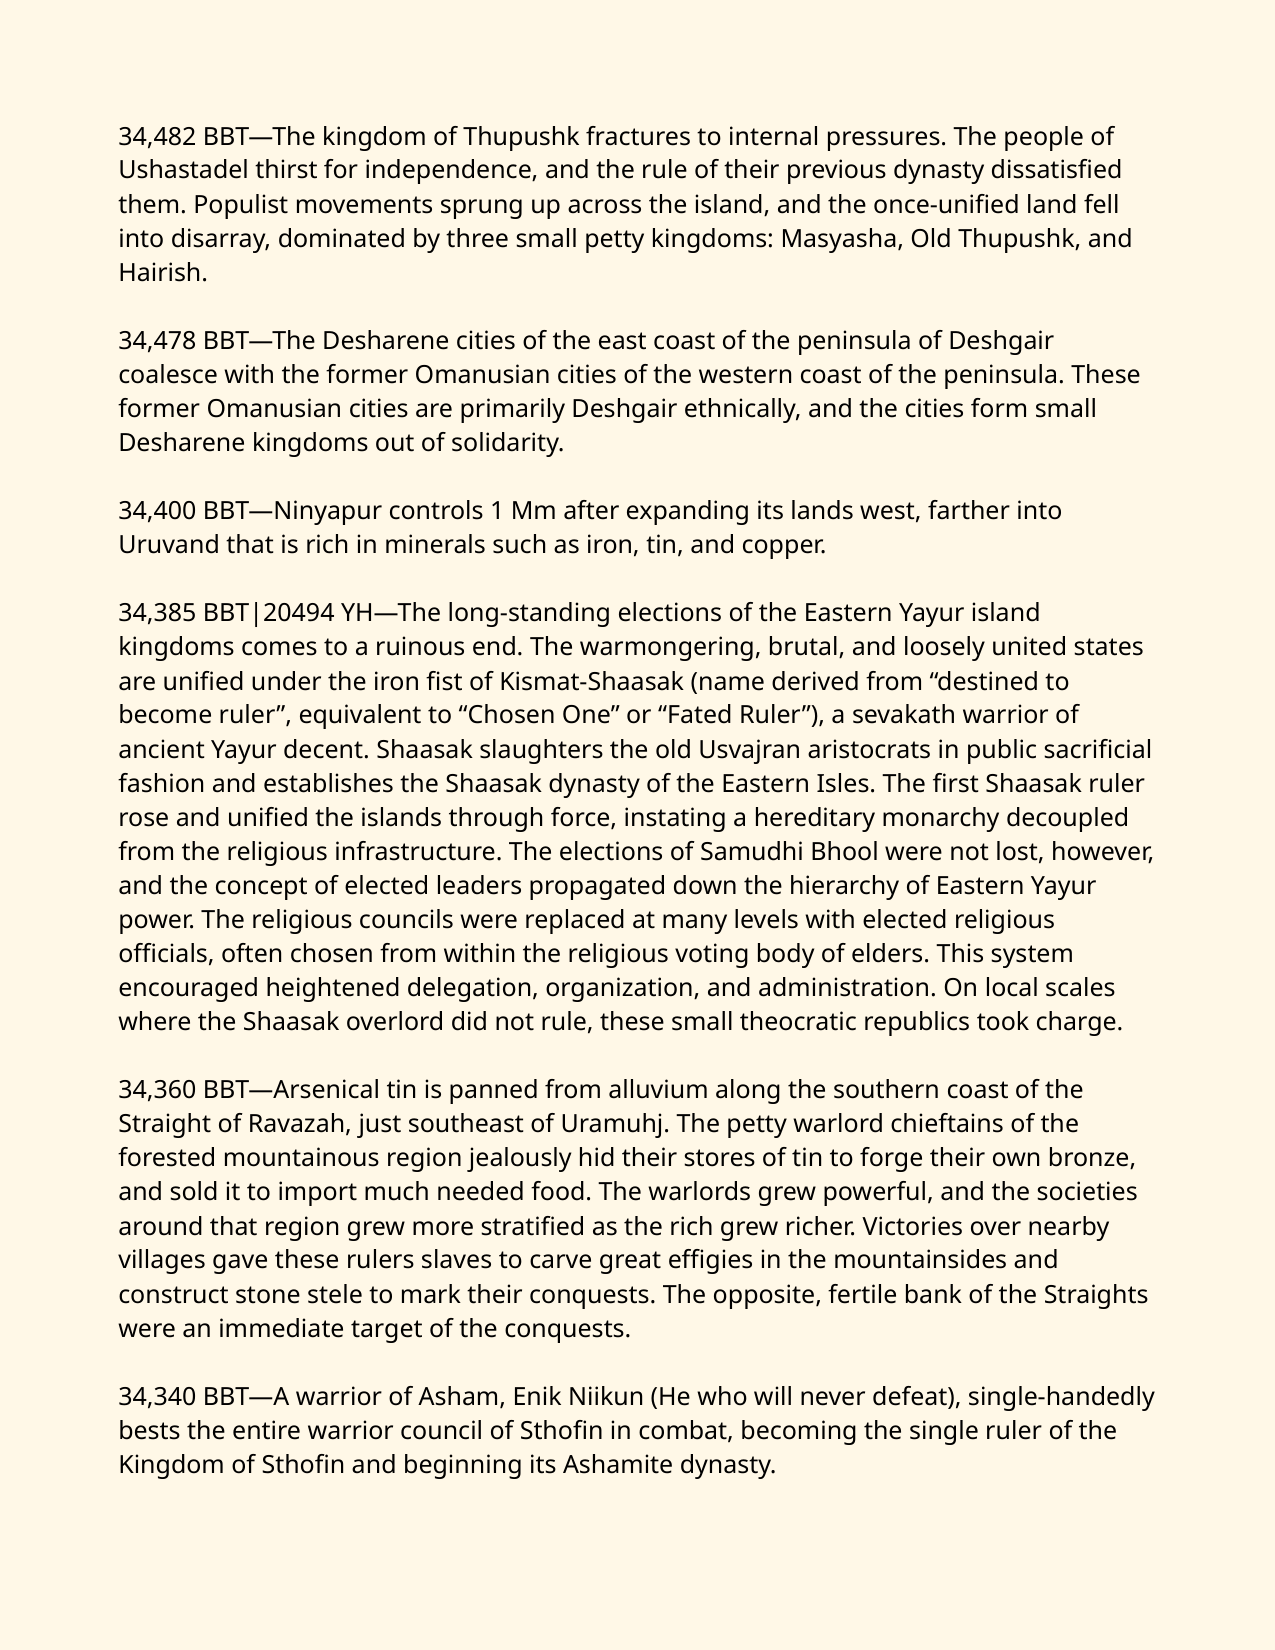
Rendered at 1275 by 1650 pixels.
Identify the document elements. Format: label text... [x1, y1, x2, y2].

text 34,482 BBT—The kingdom of Thupushk fractures to internal pressures. The people of Ushastadel thirst for independence, and the rule of their previous dynasty dissatisfied them. Populist movements sprung up across the island, and the once-unified land fell into disarray, dominated by three small petty kingdoms: Masyasha, Old Thupushk, and Hairish. [118, 118, 1157, 288]
text 34,385 BBT|20494 YH—The long-standing elections of the Eastern Yayur island kingdoms comes to a ruinous end. The warmongering, brutal, and loosely united states are unified under the iron fist of Kismat-Shaasak (name derived from “destined to become ruler”, equivalent to “Chosen One” or “Fated Ruler”), a sevakath warrior of ancient Yayur decent. Shaasak slaughters the old Usvajran aristocrats in public sacrificial fashion and establishes the Shaasak dynasty of the Eastern Isles. The first Shaasak ruler rose and unified the islands through force, instating a hereditary monarchy decoupled from the religious infrastructure. The elections of Samudhi Bhool were not lost, however, and the concept of elected leaders propagated down the hierarchy of Eastern Yayur power. The religious councils were replaced at many levels with elected religious officials, often chosen from within the religious voting body of elders. This system encouraged heightened delegation, organization, and administration. On local scales where the Shaasak overlord did not rule, these small theocratic republics took charge. [118, 595, 1157, 1038]
text 34,360 BBT—Arsenical tin is panned from alluvium along the southern coast of the Straight of Ravazah, just southeast of Uramuhj. The petty warlord chieftains of the forested mountainous region jealously hid their stores of tin to forge their own bronze, and sold it to import much needed food. The warlords grew powerful, and the societies around that region grew more stratified as the rich grew richer. Victories over nearby villages gave these rulers slaves to carve great effigies in the mountainsides and construct stone stele to mark their conquests. The opposite, fertile bank of the Straights were an immediate target of the conquests. [118, 1072, 1157, 1344]
text 34,478 BBT—The Desharene cities of the east coast of the peninsula of Deshgair coalesce with the former Omanusian cities of the western coast of the peninsula. These former Omanusian cities are primarily Deshgair ethnically, and the cities form small Desharene kingdoms out of solidarity. [118, 322, 1157, 459]
text 34,340 BBT—A warrior of Asham, Enik Niikun (He who will never defeat), single-handedly bests the entire warrior council of Sthofin in combat, becoming the single ruler of the Kingdom of Sthofin and beginning its Ashamite dynasty. [118, 1378, 1157, 1481]
text 34,400 BBT—Ninyapur controls 1 Mm after expanding its lands west, farther into Uruvand that is rich in minerals such as iron, tin, and copper. [118, 493, 1157, 561]
